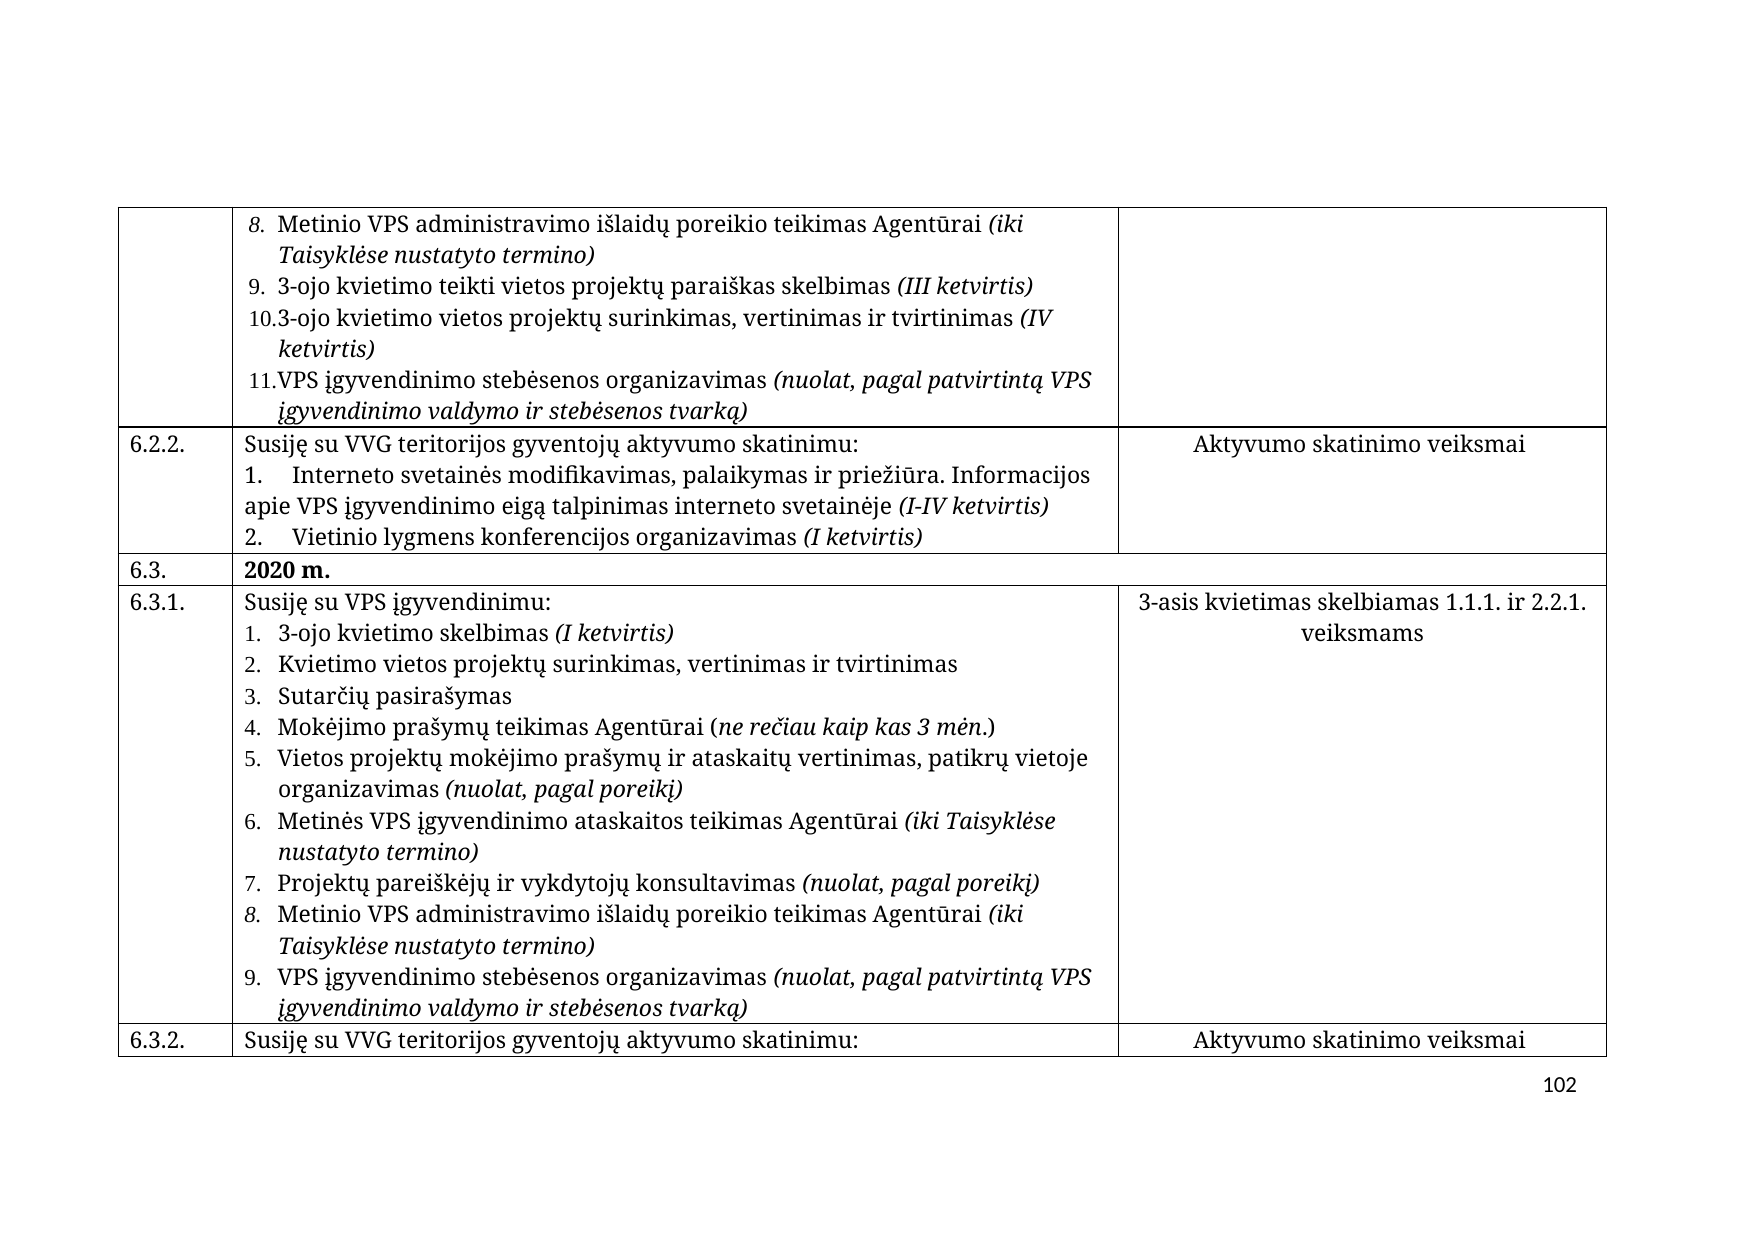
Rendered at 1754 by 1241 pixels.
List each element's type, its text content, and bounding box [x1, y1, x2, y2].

table_cell Susiję su VPS įgyvendinimu: 1. 3-ojo kvietimo skelbimas (I ketvirtis) 2. Kvietimo vietos projektų surinkimas, vertinimas ir tvirtinimas 3. Sutarčių pasirašymas 4. Mokėjimo prašymų teikimas Agentūrai (ne rečiau kaip kas 3 mėn.) 5. Vietos projektų mokėjimo prašymų ir ataskaitų vertinimas, patikrų vietoje organizavimas (nuolat, pagal poreikį) 6. Metinės VPS įgyvendinimo ataskaitos teikimas Agentūrai (iki Taisyklėse nustatyto termino) 7. Projektų pareiškėjų ir vykdytojų konsultavimas (nuolat, pagal poreikį) 8. Metinio VPS administravimo išlaidų poreikio teikimas Agentūrai (iki Taisyklėse nustatyto termino) 9. VPS įgyvendinimo stebėsenos organizavimas (nuolat, pagal patvirtintą VPS įgyvendinimo valdymo ir stebėsenos tvarką) [233, 586, 1118, 1023]
table_cell 2020 m. [233, 554, 1606, 585]
table_cell [119, 208, 232, 426]
table_cell 3-asis kvietimas skelbiamas 1.1.1. ir 2.2.1. veiksmams [1119, 586, 1606, 1023]
table_cell 6.3.2. [119, 1024, 232, 1056]
table_cell [1119, 208, 1606, 426]
table_cell 6.2.2. [119, 428, 232, 552]
table_cell 6.3.1. [119, 586, 232, 1023]
table_cell Aktyvumo skatinimo veiksmai [1119, 428, 1606, 552]
table_cell Susiję su VVG teritorijos gyventojų aktyvumo skatinimu: 1. Interneto svetainės modifikavimas, palaikymas ir priežiūra. Informacijos apie VPS įgyvendinimo eigą talpinimas interneto svetainėje (I-IV ketvirtis) 2. Vietinio lygmens konferencijos organizavimas (I ketvirtis) [233, 428, 1118, 552]
table_cell 8. Metinio VPS administravimo išlaidų poreikio teikimas Agentūrai (iki Taisyklėse nustatyto termino) 9. 3-ojo kvietimo teikti vietos projektų paraiškas skelbimas (III ketvirtis) 10. 3-ojo kvietimo vietos projektų surinkimas, vertinimas ir tvirtinimas (IV ketvirtis) 11. VPS įgyvendinimo stebėsenos organizavimas (nuolat, pagal patvirtintą VPS įgyvendinimo valdymo ir stebėsenos tvarką) [233, 208, 1118, 426]
table_cell Susiję su VVG teritorijos gyventojų aktyvumo skatinimu: [233, 1024, 1118, 1056]
table_cell 6.3. [119, 554, 232, 585]
table_cell Aktyvumo skatinimo veiksmai [1119, 1024, 1606, 1056]
